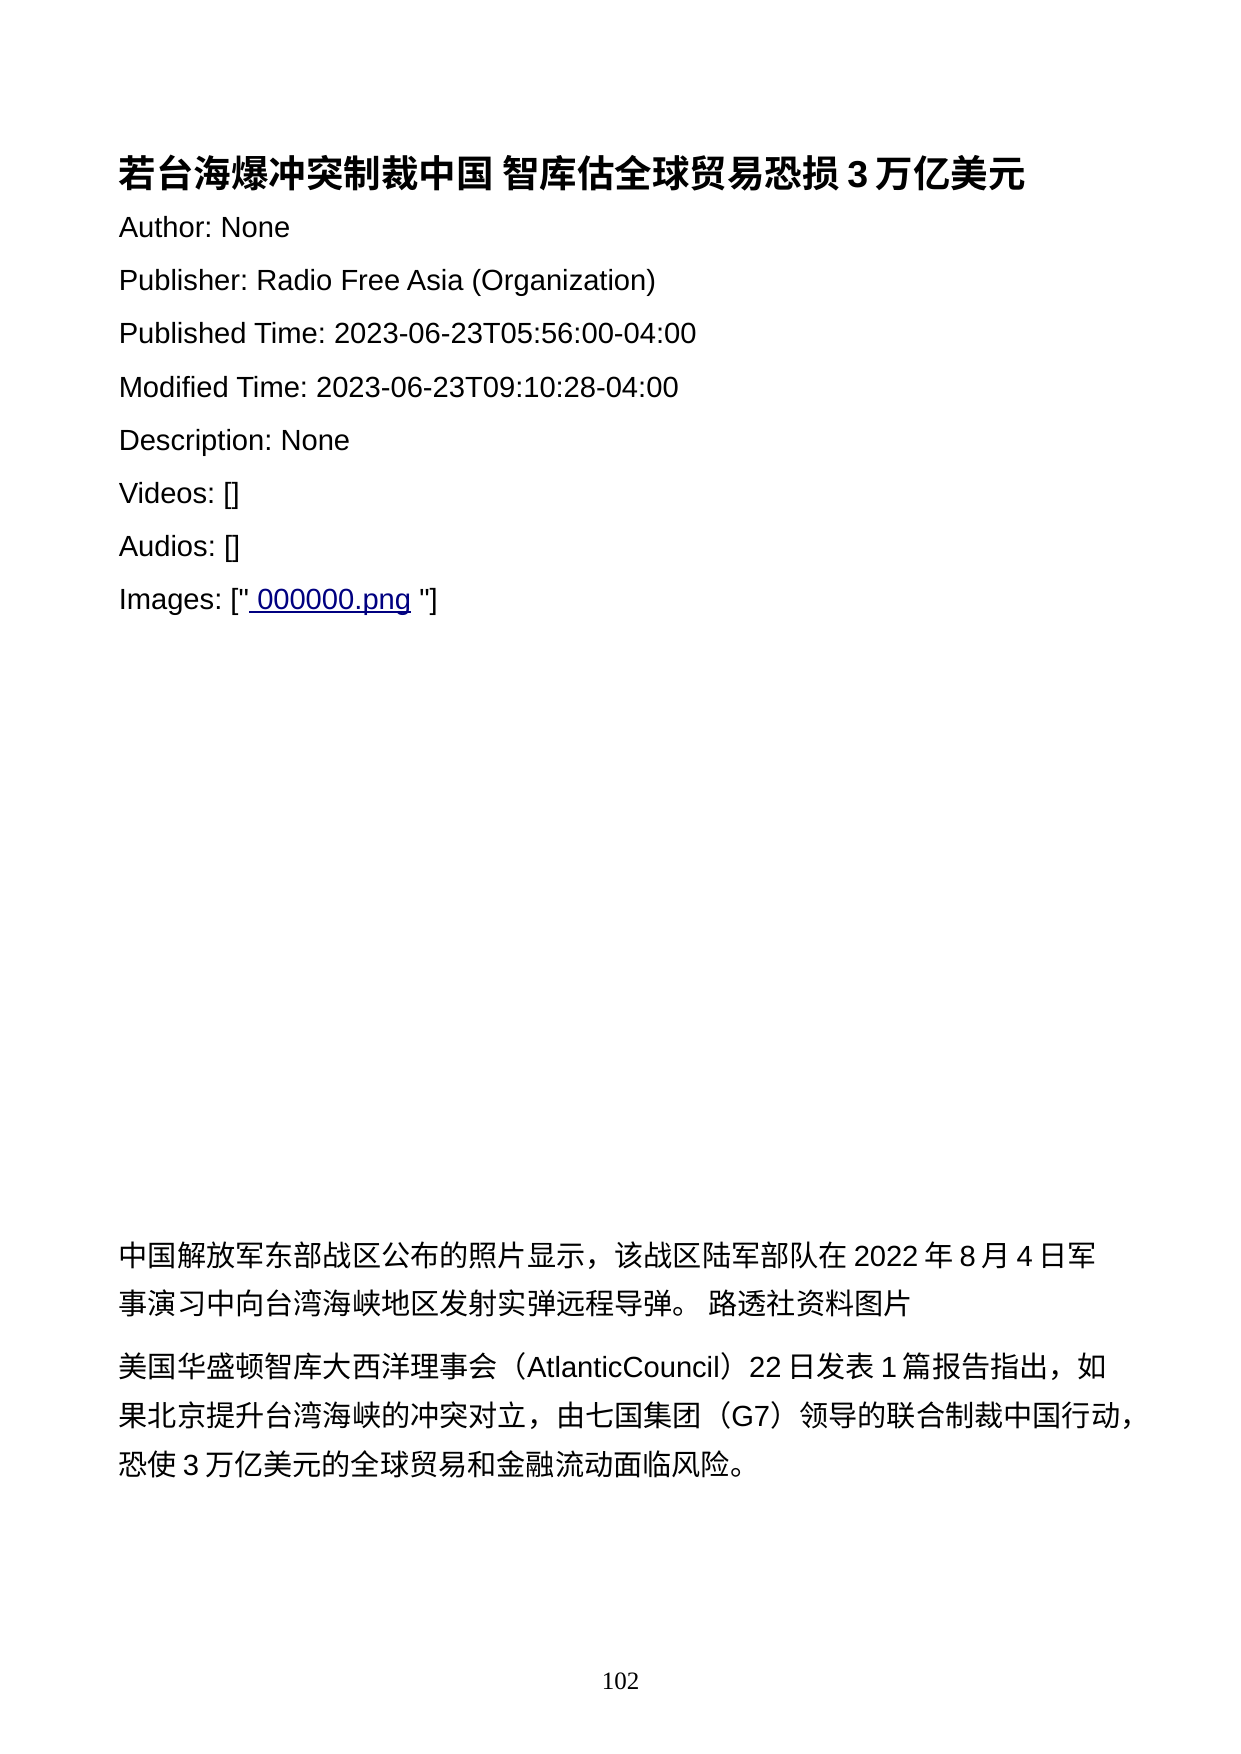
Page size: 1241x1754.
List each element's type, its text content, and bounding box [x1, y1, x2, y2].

text Description: None [118, 423, 1122, 456]
text Videos: [] [118, 476, 1122, 509]
text Publisher: Radio Free Asia (Organization) [118, 263, 1122, 297]
text Published Time: 2023-06-23T05:56:00-04:00 [118, 317, 1122, 350]
text Author: None [118, 210, 1122, 244]
text Images: [" 000000.png "] [118, 582, 1122, 616]
text 中国解放军东部战区公布的照片显示，该战区陆军部队在2022年8月4日军事演习中向台湾海峡地区发射实弹远程导弹。 路透社资料图片 [118, 635, 1122, 1323]
text 美国华盛顿智库大西洋理事会（AtlanticCouncil）22日发表1篇报告指出，如果北京提升台湾海峡的冲突对立，由七国集团（G7）领导的联合制裁中国行动，恐使3万亿美元的全球贸易和金融流动面临风险。 [118, 1344, 1122, 1483]
text Modified Time: 2023-06-23T09:10:28-04:00 [118, 370, 1122, 403]
text Audios: [] [118, 529, 1122, 563]
subtitle 若台海爆冲突制裁中国 智库估全球贸易恐损3万亿美元 [118, 143, 1122, 198]
